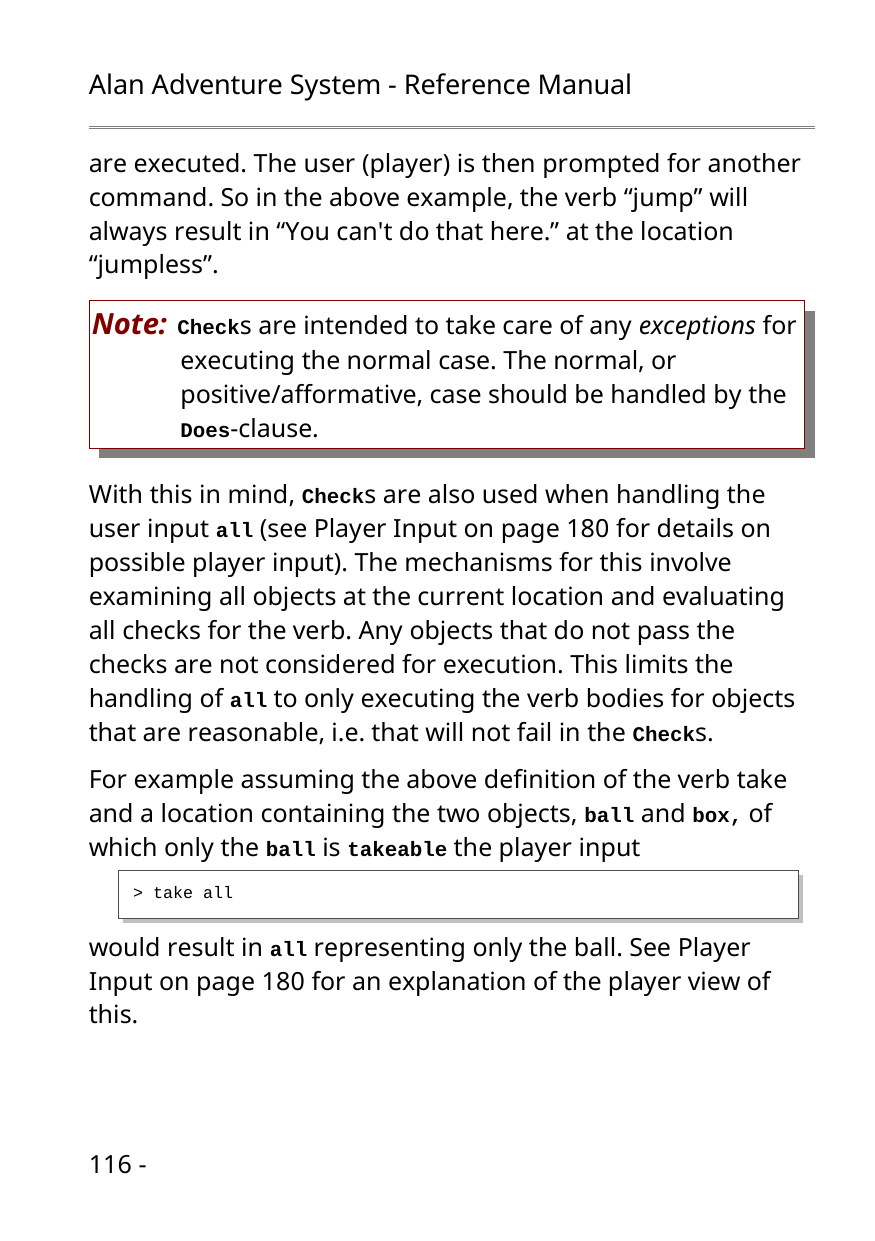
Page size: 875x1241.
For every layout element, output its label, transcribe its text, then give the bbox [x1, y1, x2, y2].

text are executed. The user (player) is then prompted for another command. So in the above example, the verb “jump” will always result in “You can't do that here.” at the location “jumpless”. [88, 146, 815, 281]
text For example assuming the above definition of the verb take and a location containing the two objects, ball and box, of which only the ball is takea­ble the player input [88, 762, 815, 863]
text > take all [119, 871, 798, 918]
text would result in all representing only the ball. See Player Input on page 140 for an explanation of the player view of this. [88, 929, 815, 1031]
text With this in mind, Checks are also used when handling the user input all (see Player Input on page 140 for details on possible player input). The mechanisms for this involve examining all objects at the current location and evaluating all checks for the verb. Any objects that do not pass the checks are not consid­ered for execution. This limits the handling of all to only executing the verb bodies for objects that are reasonable, i.e. that will not fail in the Checks. [88, 477, 815, 749]
list Checks are intended to take care of any exceptions for executing the normal case. The normal, or positive/afformative, case should be handled by the Does-clause. [90, 301, 804, 448]
